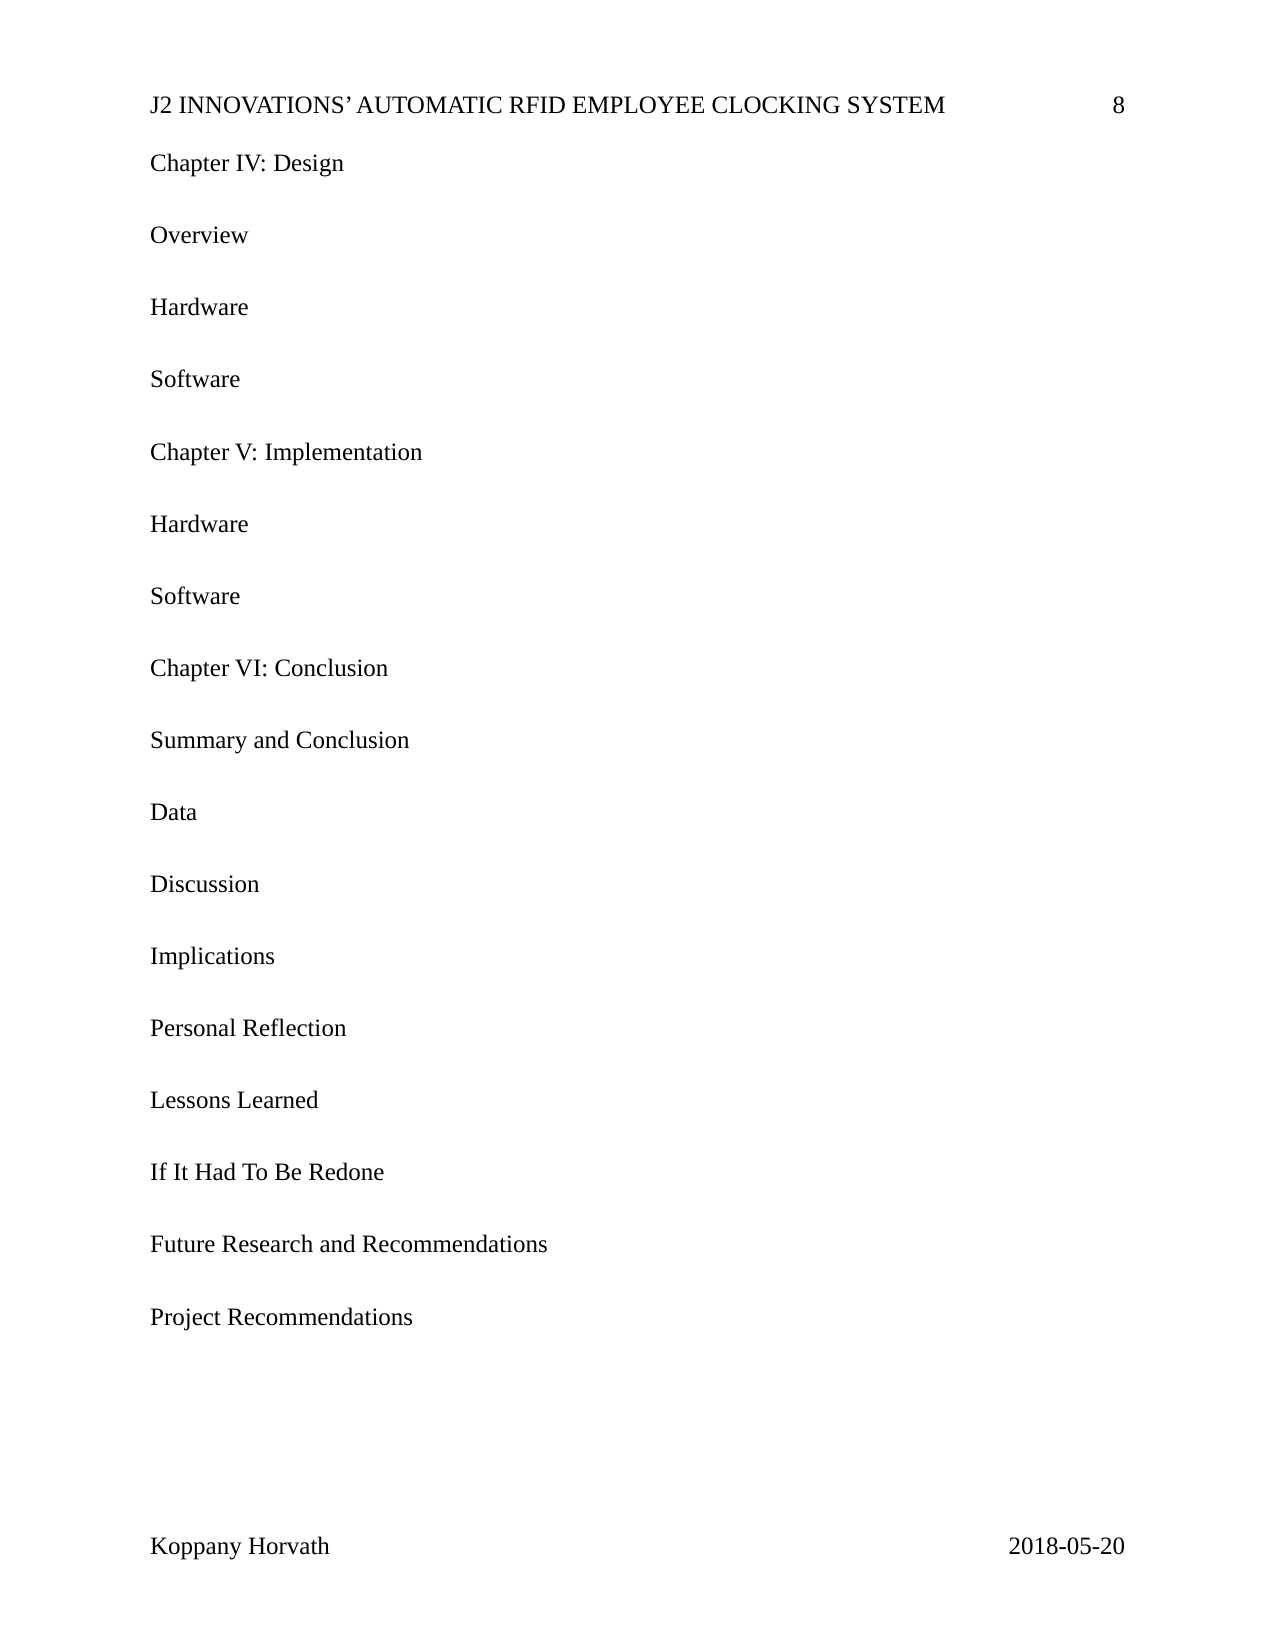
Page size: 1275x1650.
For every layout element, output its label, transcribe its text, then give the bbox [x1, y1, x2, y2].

text Hardware [150, 509, 1125, 537]
text Data [150, 797, 1125, 826]
text Chapter IV: Design [150, 148, 1125, 177]
text Future Research and Recommendations [150, 1229, 1125, 1258]
text Software [150, 364, 1125, 393]
text Overview [150, 220, 1125, 249]
text Lessons Learned [150, 1085, 1125, 1114]
text Summary and Conclusion [150, 725, 1125, 754]
text If It Had To Be Redone [150, 1157, 1125, 1186]
text Personal Reflection [150, 1013, 1125, 1042]
text Chapter V: Implementation [150, 437, 1125, 465]
text Hardware [150, 292, 1125, 321]
text Software [150, 581, 1125, 609]
text Project Recommendations [150, 1302, 1125, 1330]
text Discussion [150, 869, 1125, 898]
text Chapter VI: Conclusion [150, 653, 1125, 682]
text Implications [150, 941, 1125, 970]
